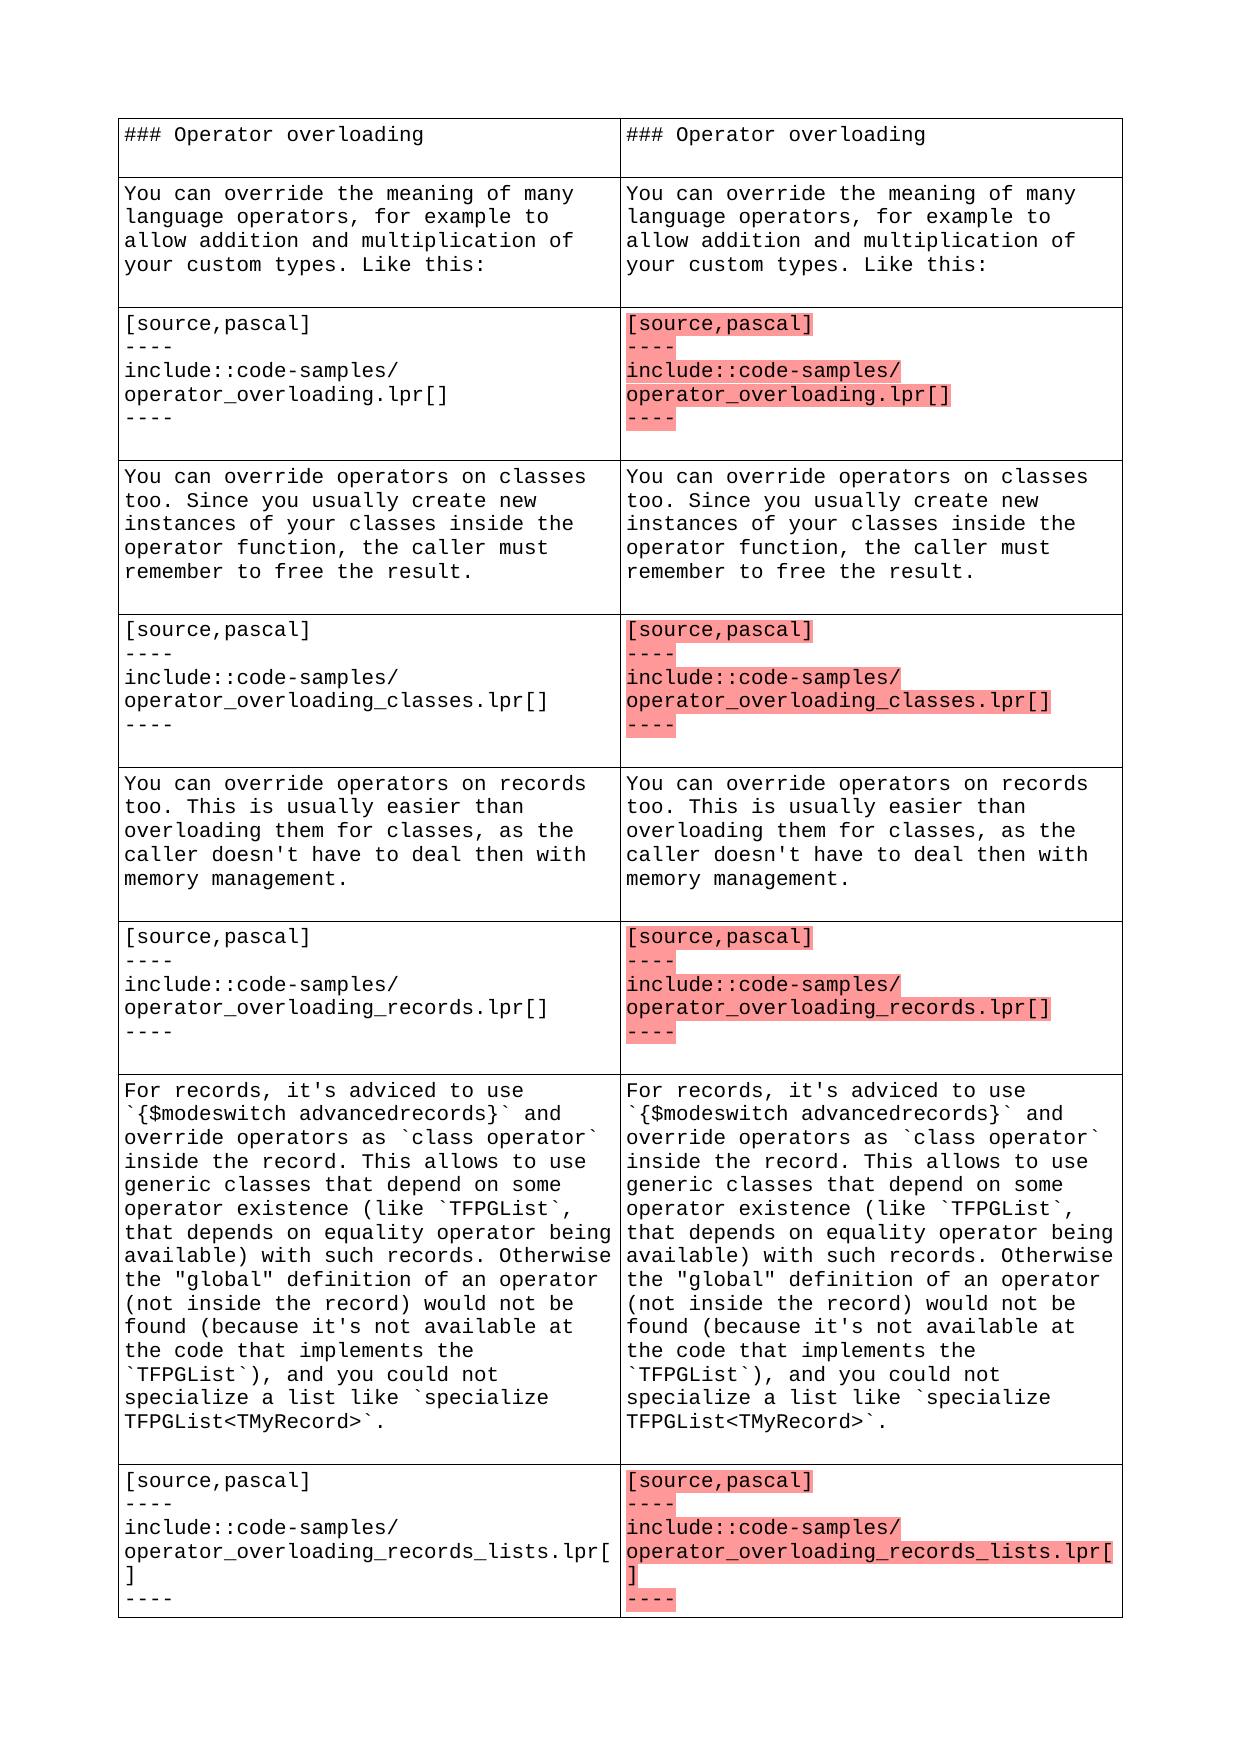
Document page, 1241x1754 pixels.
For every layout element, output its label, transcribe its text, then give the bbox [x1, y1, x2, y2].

table_cell For records, it's adviced to use `{$modeswitch advancedrecords}` and override operators as `class operator` inside the record. This allows to use generic classes that depend on some operator existence (like `TFPGList`, that depends on equality operator being available) with such records. Otherwise the "global" definition of an operator (not inside the record) would not be found (because it's not available at the code that implements the `TFPGList`), and you could not specialize a list like `specialize TFPGList<TMyRecord>`. [621, 1075, 1122, 1464]
table_cell [source,pascal] ---- include::code-samples/operator_overloading_records.lpr[] ---- [119, 922, 620, 1074]
table_cell You can override the meaning of many language operators, for example to allow addition and multiplication of your custom types. Like this: [621, 178, 1122, 307]
table_cell [source,pascal] ---- include::code-samples/operator_overloading.lpr[] ---- [621, 308, 1122, 460]
table_cell [source,pascal] ---- include::code-samples/operator_overloading_classes.lpr[] ---- [621, 615, 1122, 767]
table_cell You can override operators on records too. This is usually easier than overloading them for classes, as the caller doesn't have to deal then with memory management. [621, 768, 1122, 921]
table_cell You can override operators on records too. This is usually easier than overloading them for classes, as the caller doesn't have to deal then with memory management. [119, 768, 620, 921]
table_cell ### Operator overloading [119, 119, 620, 177]
table_cell [source,pascal] ---- include::code-samples/operator_overloading_records.lpr[] ---- [621, 922, 1122, 1074]
table_cell [source,pascal] ---- include::code-samples/operator_overloading_classes.lpr[] ---- [119, 615, 620, 767]
table_cell You can override operators on classes too. Since you usually create new instances of your classes inside the operator function, the caller must remember to free the result. [119, 461, 620, 614]
table_cell You can override the meaning of many language operators, for example to allow addition and multiplication of your custom types. Like this: [119, 178, 620, 307]
table_cell [source,pascal] ---- include::code-samples/operator_overloading_records_lists.lpr[] ---- [119, 1465, 620, 1617]
table_cell [source,pascal] ---- include::code-samples/operator_overloading_records_lists.lpr[] ---- [621, 1465, 1122, 1617]
table_cell You can override operators on classes too. Since you usually create new instances of your classes inside the operator function, the caller must remember to free the result. [621, 461, 1122, 614]
table_cell For records, it's adviced to use `{$modeswitch advancedrecords}` and override operators as `class operator` inside the record. This allows to use generic classes that depend on some operator existence (like `TFPGList`, that depends on equality operator being available) with such records. Otherwise the "global" definition of an operator (not inside the record) would not be found (because it's not available at the code that implements the `TFPGList`), and you could not specialize a list like `specialize TFPGList<TMyRecord>`. [119, 1075, 620, 1464]
table_cell [source,pascal] ---- include::code-samples/operator_overloading.lpr[] ---- [119, 308, 620, 460]
table_cell ### Operator overloading [621, 119, 1122, 177]
